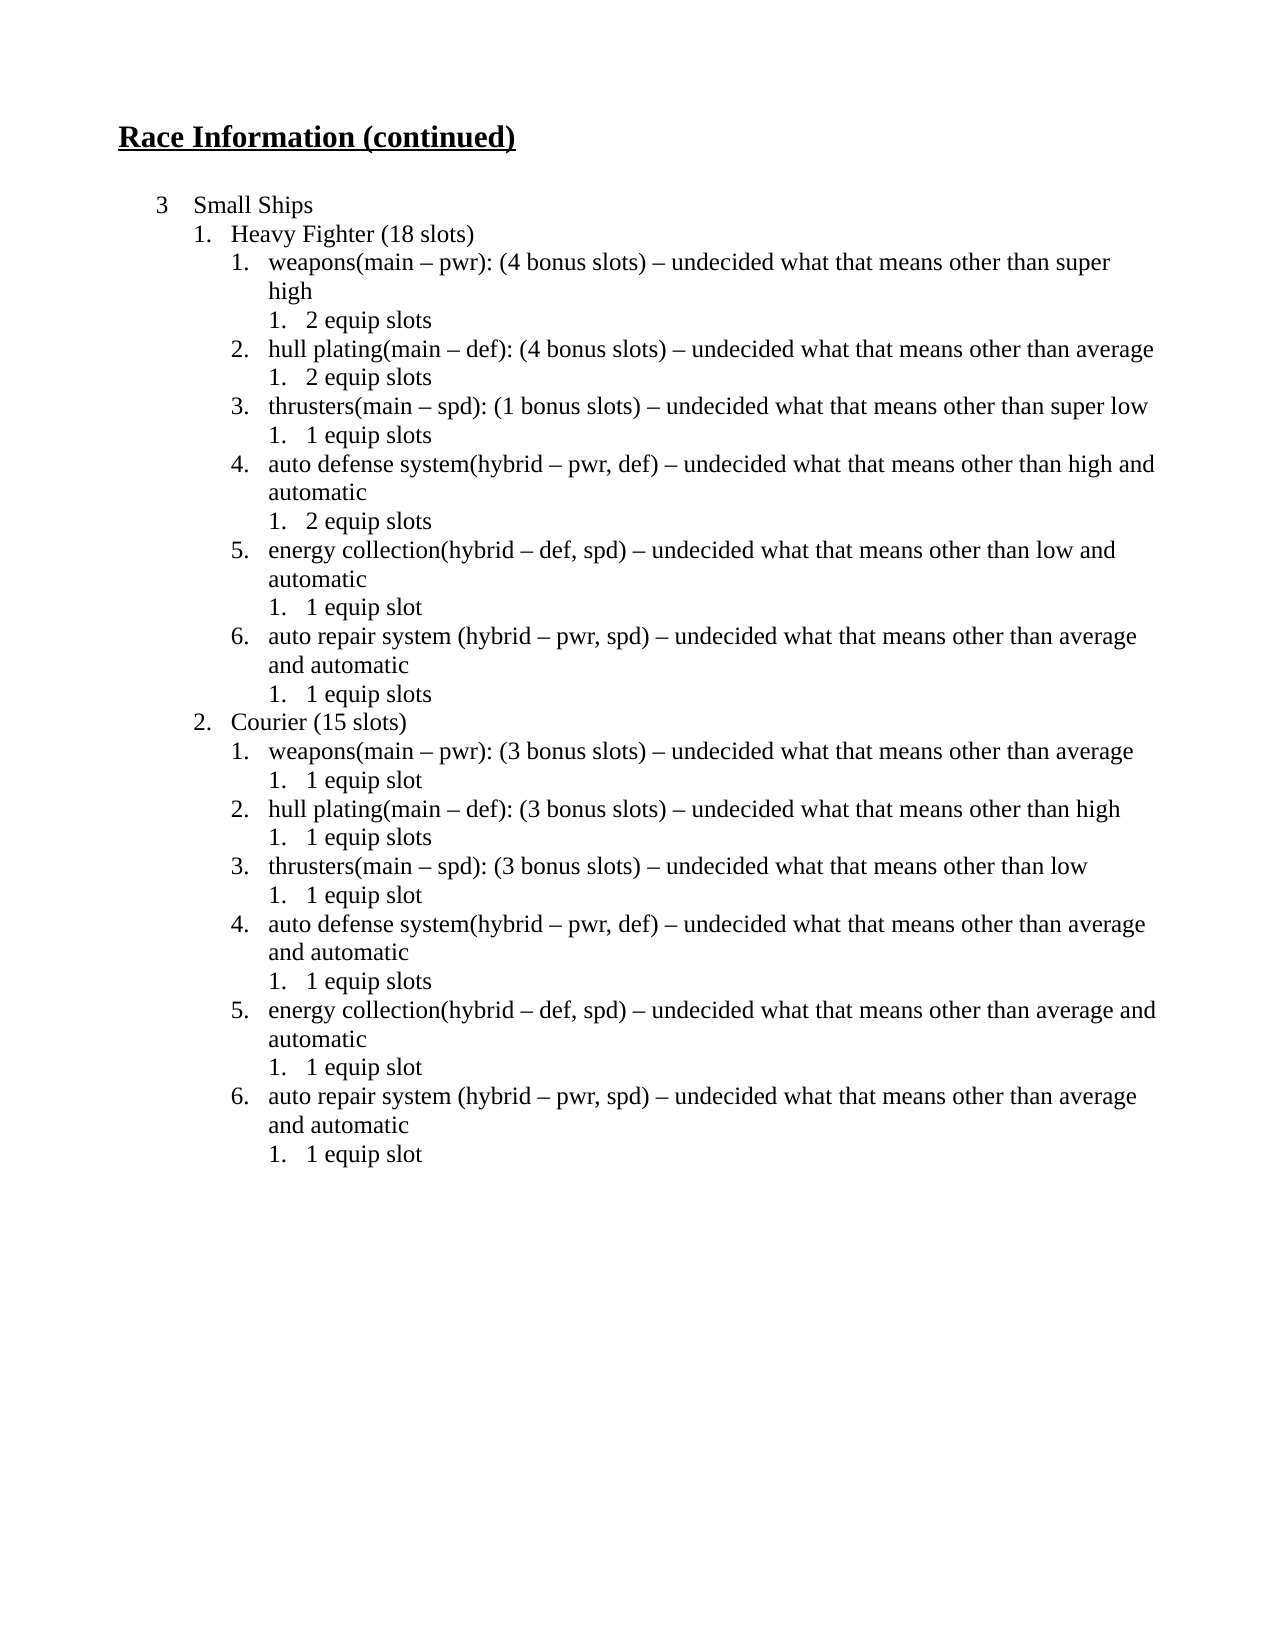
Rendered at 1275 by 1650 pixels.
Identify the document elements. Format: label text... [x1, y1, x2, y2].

list auto defense system(hybrid – pwr, def) – undecided what that means other than average and automatic [231, 909, 1157, 966]
list weapons(main – pwr): (4 bonus slots) – undecided what that means other than super high [231, 247, 1157, 305]
list Heavy Fighter (18 slots) [193, 219, 1157, 247]
list 1 equip slot [268, 592, 1157, 621]
list weapons(main – pwr): (3 bonus slots) – undecided what that means other than average [231, 736, 1157, 765]
list Small Ships [156, 190, 1157, 219]
list energy collection(hybrid – def, spd) – undecided what that means other than low and automatic [231, 535, 1157, 592]
list 1 equip slot [268, 765, 1157, 794]
list hull plating(main – def): (4 bonus slots) – undecided what that means other than average [231, 334, 1157, 362]
list 1 equip slot [268, 1139, 1157, 1167]
list 1 equip slot [268, 880, 1157, 909]
list energy collection(hybrid – def, spd) – undecided what that means other than average and automatic [231, 995, 1157, 1052]
list 1 equip slots [268, 822, 1157, 851]
list 1 equip slot [268, 1052, 1157, 1081]
list auto defense system(hybrid – pwr, def) – undecided what that means other than high and automatic [231, 449, 1157, 506]
list 1 equip slots [268, 679, 1157, 707]
list 2 equip slots [268, 506, 1157, 535]
list Courier (15 slots) [193, 707, 1157, 736]
list auto repair system (hybrid – pwr, spd) – undecided what that means other than average and automatic [231, 621, 1157, 679]
list thrusters(main – spd): (3 bonus slots) – undecided what that means other than low [231, 851, 1157, 880]
list 2 equip slots [268, 362, 1157, 391]
list 1 equip slots [268, 966, 1157, 995]
list thrusters(main – spd): (1 bonus slots) – undecided what that means other than super low [231, 391, 1157, 420]
list auto repair system (hybrid – pwr, spd) – undecided what that means other than average and automatic [231, 1081, 1157, 1139]
list 1 equip slots [268, 420, 1157, 449]
list hull plating(main – def): (3 bonus slots) – undecided what that means other than high [231, 794, 1157, 822]
text Race Information (continued) [118, 118, 1157, 154]
list 2 equip slots [268, 305, 1157, 334]
